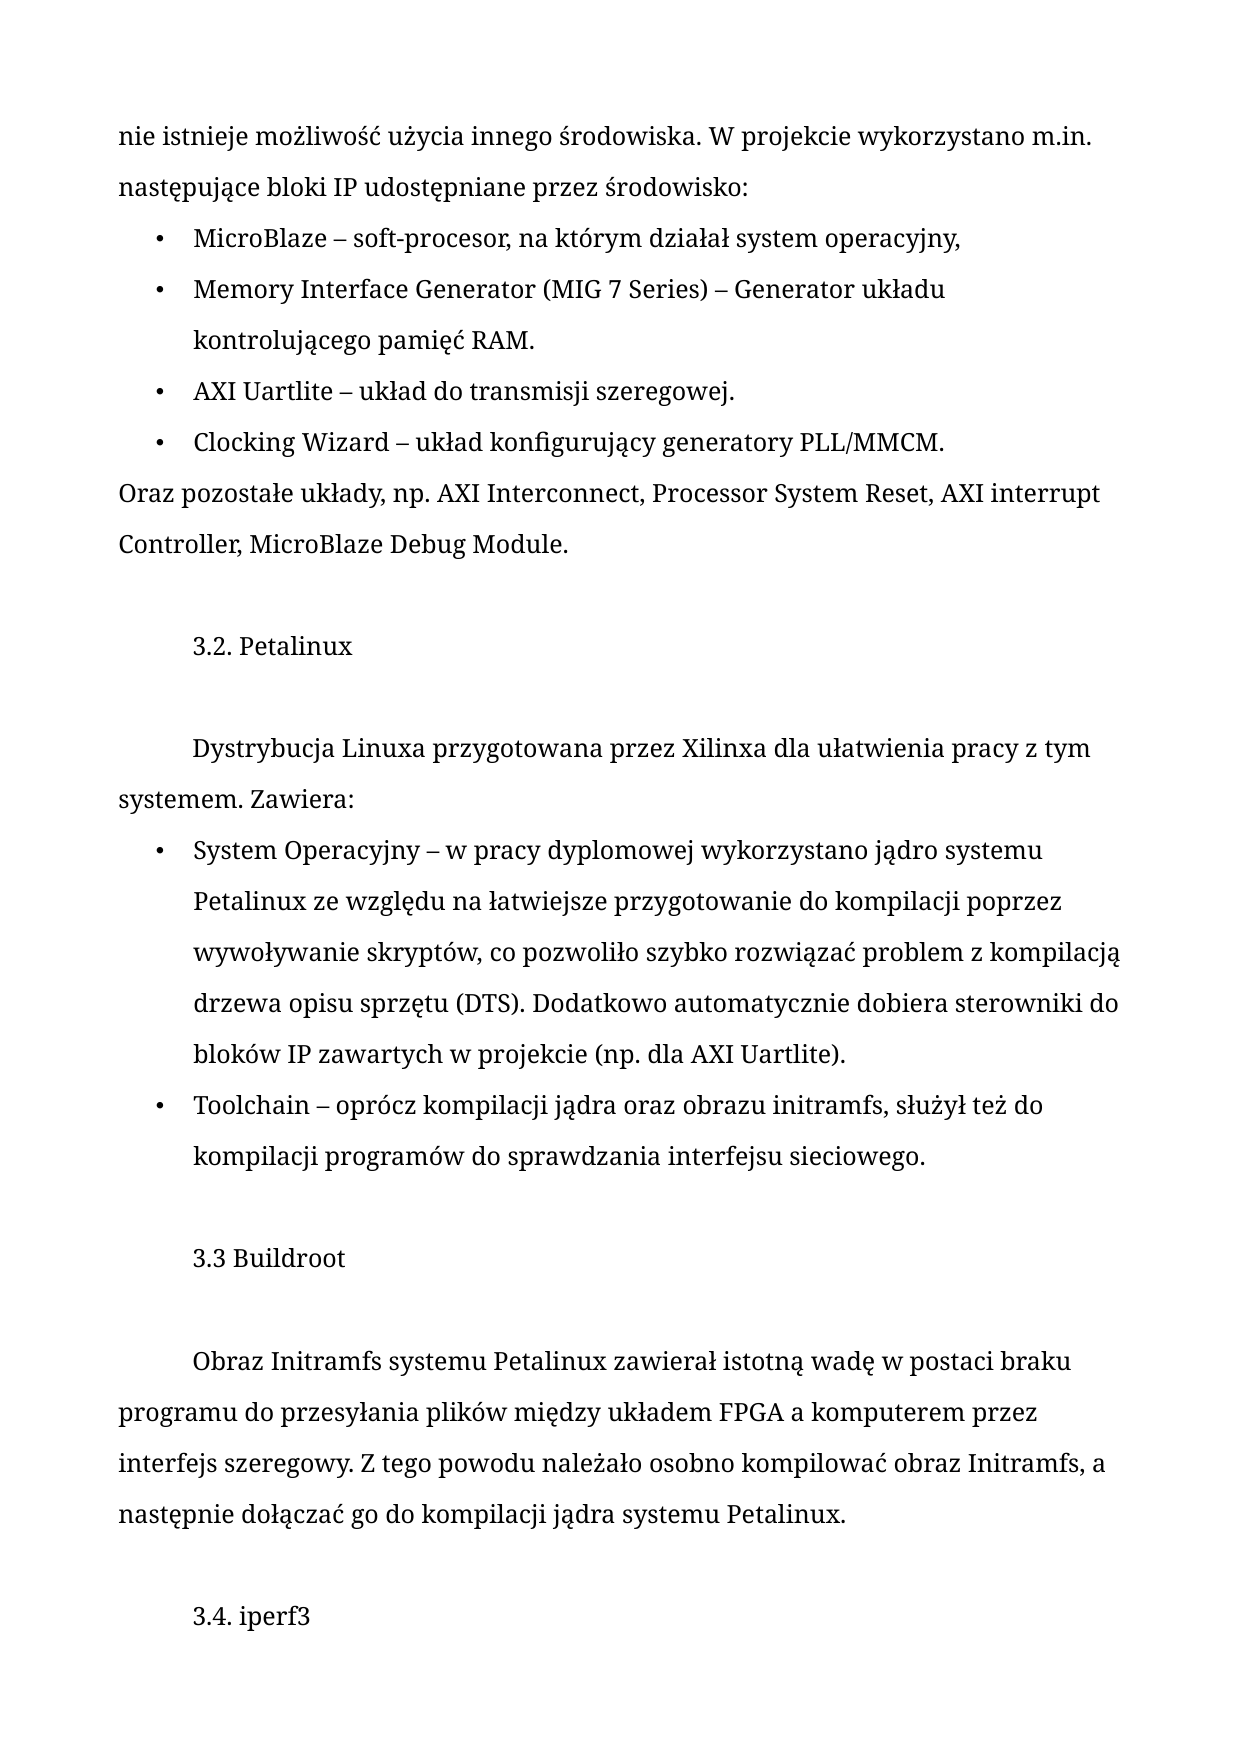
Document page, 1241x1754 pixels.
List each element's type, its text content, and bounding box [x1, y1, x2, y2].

list Memory Interface Generator (MIG 7 Series) – Generator układu kontrolującego pamięć RAM. [156, 271, 1122, 356]
text Oraz pozostałe układy, np. AXI Interconnect, Processor System Reset, AXI interrupt Controller, MicroBlaze Debug Module. [118, 475, 1122, 561]
list System Operacyjny – w pracy dyplomowej wykorzystano jądro systemu Petalinux ze względu na łatwiejsze przygotowanie do kompilacji poprzez wywoływanie skryptów, co pozwoliło szybko rozwiązać problem z kompilacją drzewa opisu sprzętu (DTS). Dodatkowo automatycznie dobiera sterowniki do bloków IP zawartych w projekcie (np. dla AXI Uartlite). [156, 833, 1122, 1071]
text Dystrybucja Linuxa przygotowana przez Xilinxa dla ułatwienia pracy z tym systemem. Zawiera: [118, 731, 1122, 816]
list Clocking Wizard – układ konfigurujący generatory PLL/MMCM. [156, 424, 1122, 458]
text nie istnieje możliwość użycia innego środowiska. W projekcie wykorzystano m.in. następujące bloki IP udostępniane przez środowisko: [118, 118, 1122, 203]
list AXI Uartlite – układ do transmisji szeregowej. [156, 373, 1122, 407]
text 3.4. iperf3 [118, 1598, 1122, 1632]
text Obraz Initramfs systemu Petalinux zawierał istotną wadę w postaci braku programu do przesyłania plików między układem FPGA a komputerem przez interfejs szeregowy. Z tego powodu należało osobno kompilować obraz Initramfs, a następnie dołączać go do kompilacji jądra systemu Petalinux. [118, 1343, 1122, 1530]
text 3.2. Petalinux [118, 628, 1122, 663]
list MicroBlaze – soft-procesor, na którym działał system operacyjny, [156, 220, 1122, 254]
list Toolchain – oprócz kompilacji jądra oraz obrazu initramfs, służył też do kompilacji programów do sprawdzania interfejsu sieciowego. [156, 1088, 1122, 1173]
text 3.3 Buildroot [118, 1241, 1122, 1275]
